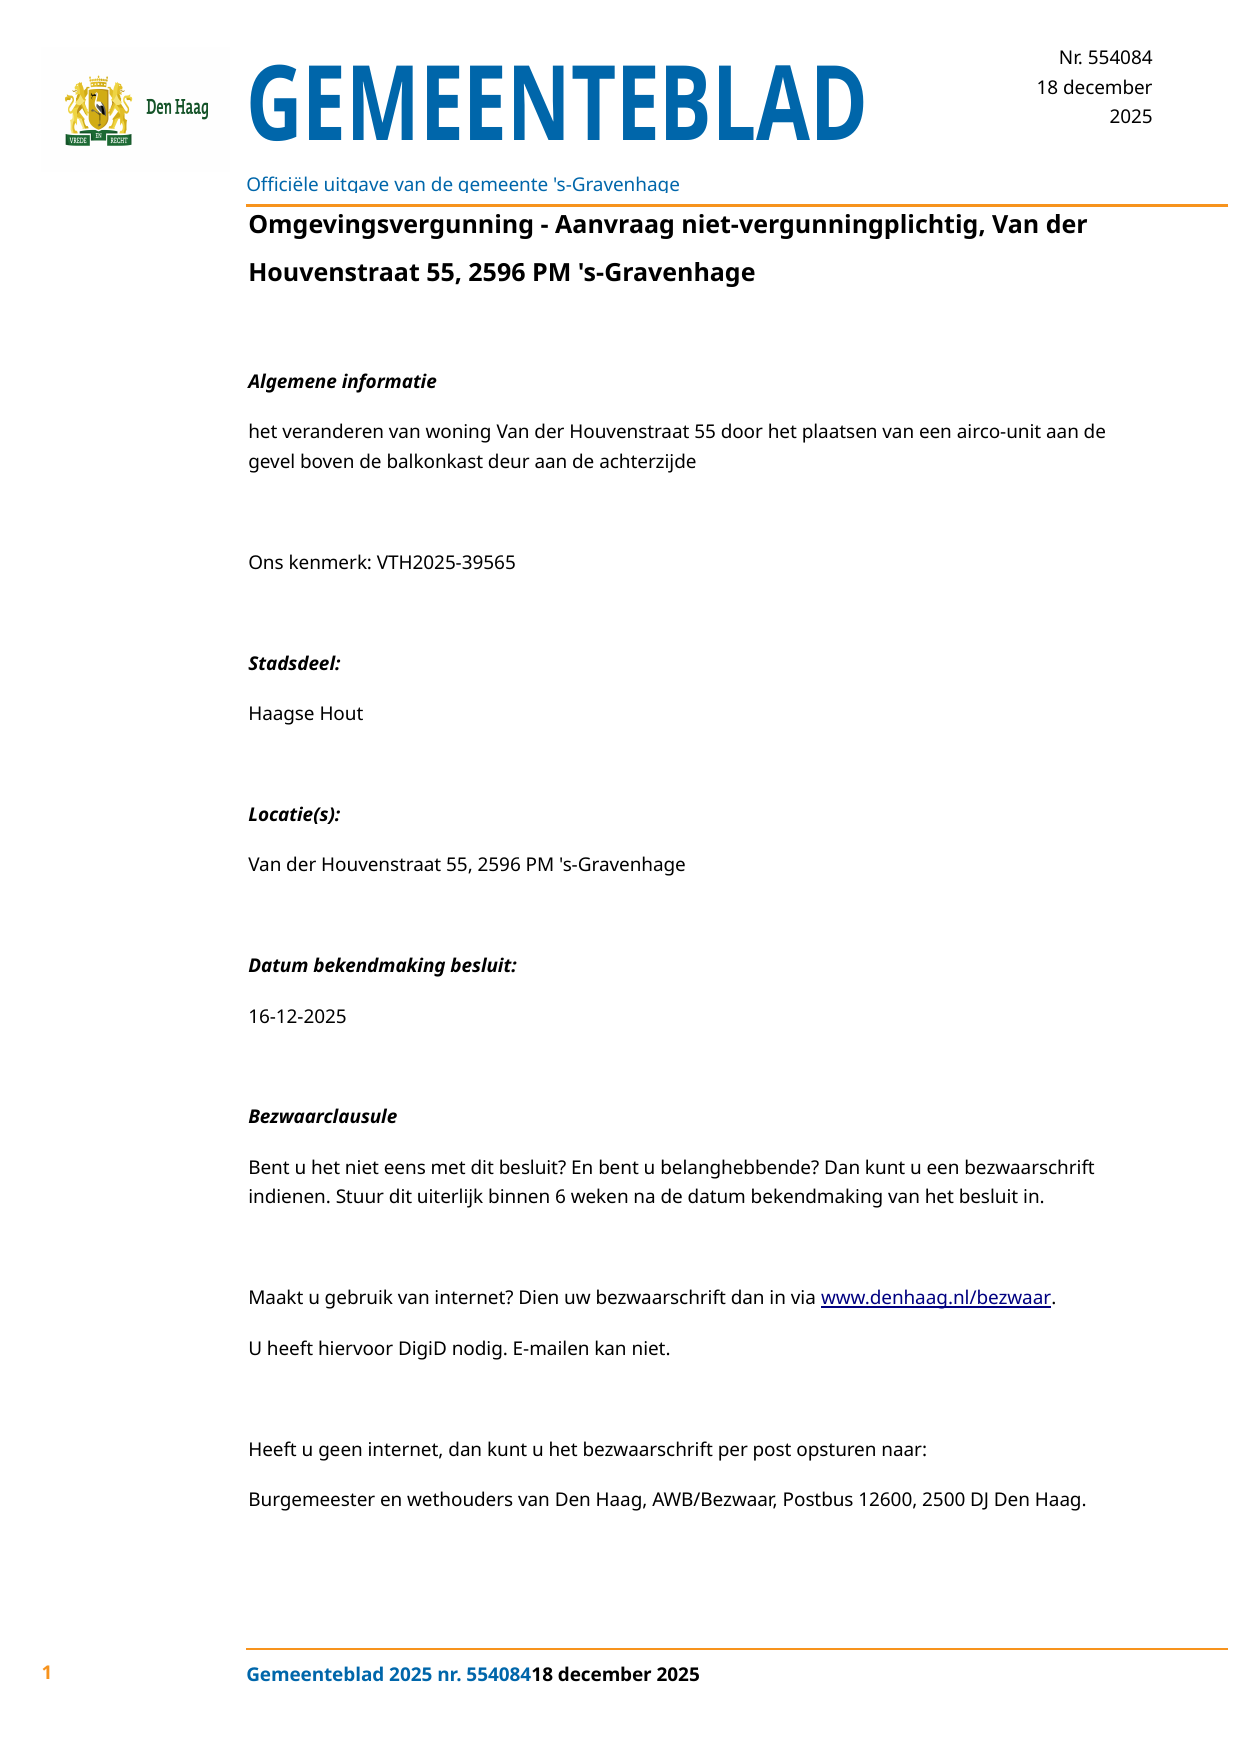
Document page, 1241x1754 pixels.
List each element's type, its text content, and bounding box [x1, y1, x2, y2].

text Haagse Hout [248, 700, 1152, 726]
text Ons kenmerk: VTH2025-39565 [248, 549, 1152, 575]
text Locatie(s): [248, 801, 1152, 827]
text Maakt u gebruik van internet? Dien uw bezwaarschrift dan in via www.denhaag.nl/bezwaar. [248, 1284, 1152, 1310]
text U heeft hiervoor DigiD nodig. E-mailen kan niet. [248, 1335, 1152, 1361]
text Algemene informatie [248, 368, 1152, 394]
text Bent u het niet eens met dit besluit? En bent u belanghebbende? Dan kunt u een bezwaarschrift indienen. Stuur dit uiterlijk binnen 6 weken na de datum bekendmaking van het besluit in. [248, 1154, 1152, 1209]
text het veranderen van woning Van der Houvenstraat 55 door het plaatsen van een airco-unit aan de gevel boven de balkonkast deur aan de achterzijde [248, 419, 1152, 474]
text Heeft u geen internet, dan kunt u het bezwaarschrift per post opsturen naar: [248, 1436, 1152, 1462]
text 16-12-2025 [248, 1003, 1152, 1029]
text Burgemeester en wethouders van Den Haag, AWB/Bezwaar, Postbus 12600, 2500 DJ Den Haag. [248, 1486, 1152, 1512]
text Omgevingsvergunning - Aanvraag niet-vergunningplichtig, Van der Houvenstraat 55, 2596 PM 's-Gravenhage [248, 207, 1152, 288]
text Stadsdeel: [248, 650, 1152, 676]
text Van der Houvenstraat 55, 2596 PM 's-Gravenhage [248, 852, 1152, 877]
text Bezwaarclausule [248, 1104, 1152, 1129]
text Datum bekendmaking besluit: [248, 952, 1152, 978]
picture [41, 47, 231, 172]
